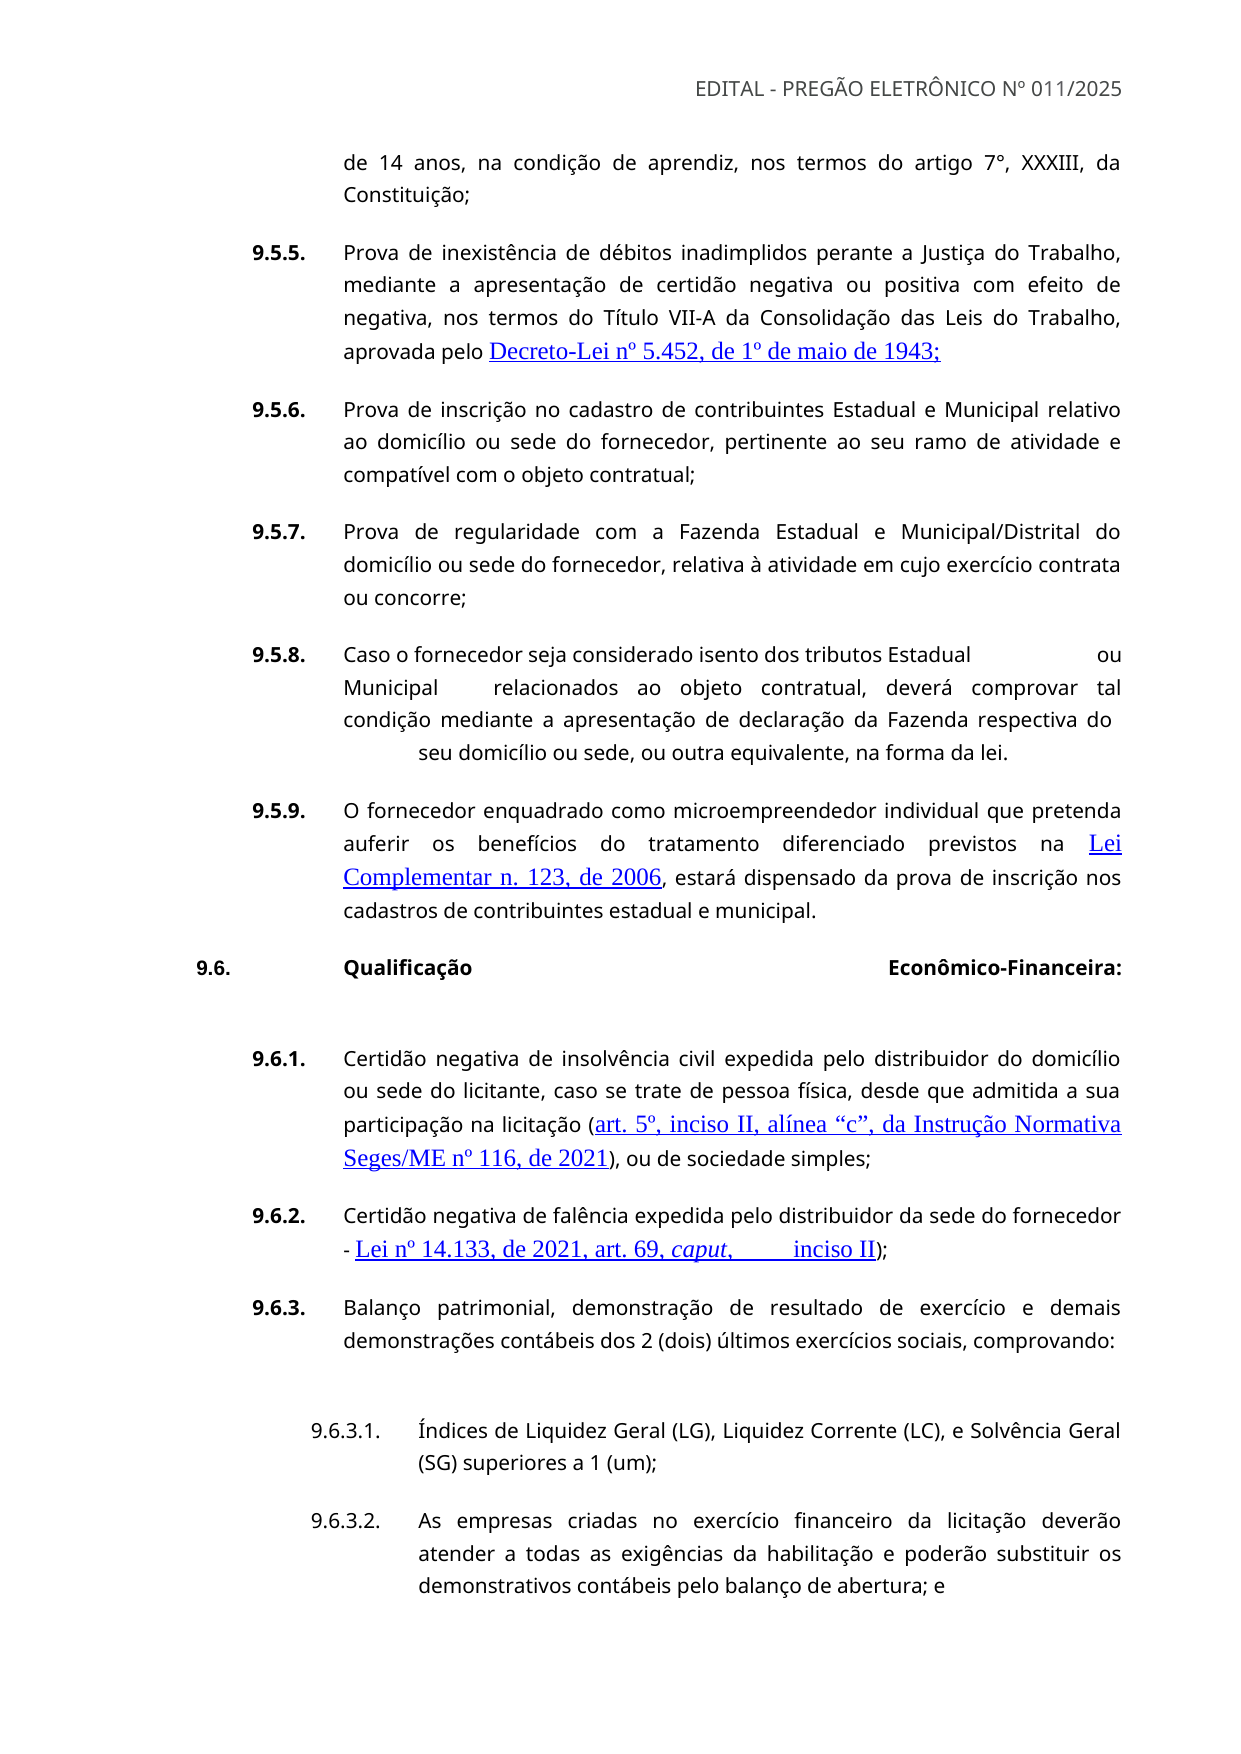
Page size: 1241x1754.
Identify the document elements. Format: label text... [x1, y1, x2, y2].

list As empresas criadas no exercício financeiro da licitação deverão atender a todas as exigências da habilitação e poderão substituir os demonstrativos contábeis pelo balanço de abertura; e [381, 1506, 1122, 1600]
list Qualificação Econômico-Financeira: [231, 953, 1122, 1014]
list Prova de inscrição no cadastro de contribuintes Estadual e Municipal relativo ao domicílio ou sede do fornecedor, pertinente ao seu ramo de atividade e compatível com o objeto contratual; [306, 395, 1122, 488]
list Índices de Liquidez Geral (LG), Liquidez Corrente (LC), e Solvência Geral (SG) superiores a 1 (um); [381, 1416, 1122, 1477]
list Prova de regularidade com a Fazenda Estadual e Municipal/Distrital do domicílio ou sede do fornecedor, relativa à atividade em cujo exercício contrata ou concorre; [306, 517, 1122, 611]
list Balanço patrimonial, demonstração de resultado de exercício e demais demonstrações contábeis dos 2 (dois) últimos exercícios sociais, comprovando: [306, 1293, 1122, 1387]
list Certidão negativa de falência expedida pelo distribuidor da sede do fornecedor - Lei nº 14.133, de 2021, art. 69, caput, inciso II); [306, 1202, 1122, 1264]
list Certidão negativa de insolvência civil expedida pelo distribuidor do domicílio ou sede do licitante, caso se trate de pessoa física, desde que admitida a sua participação na licitação (art. 5º, inciso II, alínea “c”, da Instrução Normativa Seges/ME nº 116, de 2021), ou de sociedade simples; [306, 1044, 1122, 1172]
list Caso o fornecedor seja considerado isento dos tributos Estadual ou Municipal relacionados ao objeto contratual, deverá comprovar tal condição mediante a apresentação de declaração da Fazenda respectiva do seu domicílio ou sede, ou outra equivalente, na forma da lei. [306, 640, 1122, 767]
list de 14 anos, na condição de aprendiz, nos termos do artigo 7°, XXXIII, da Constituição; [306, 148, 1122, 209]
list O fornecedor enquadrado como microempreendedor individual que pretenda auferir os benefícios do tratamento diferenciado previstos na Lei Complementar n. 123, de 2006, estará dispensado da prova de inscrição nos cadastros de contribuintes estadual e municipal. [306, 796, 1122, 924]
list Prova de inexistência de débitos inadimplidos perante a Justiça do Trabalho, mediante a apresentação de certidão negativa ou positiva com efeito de negativa, nos termos do Título VII-A da Consolidação das Leis do Trabalho, aprovada pelo Decreto-Lei nº 5.452, de 1º de maio de 1943; [306, 238, 1122, 365]
